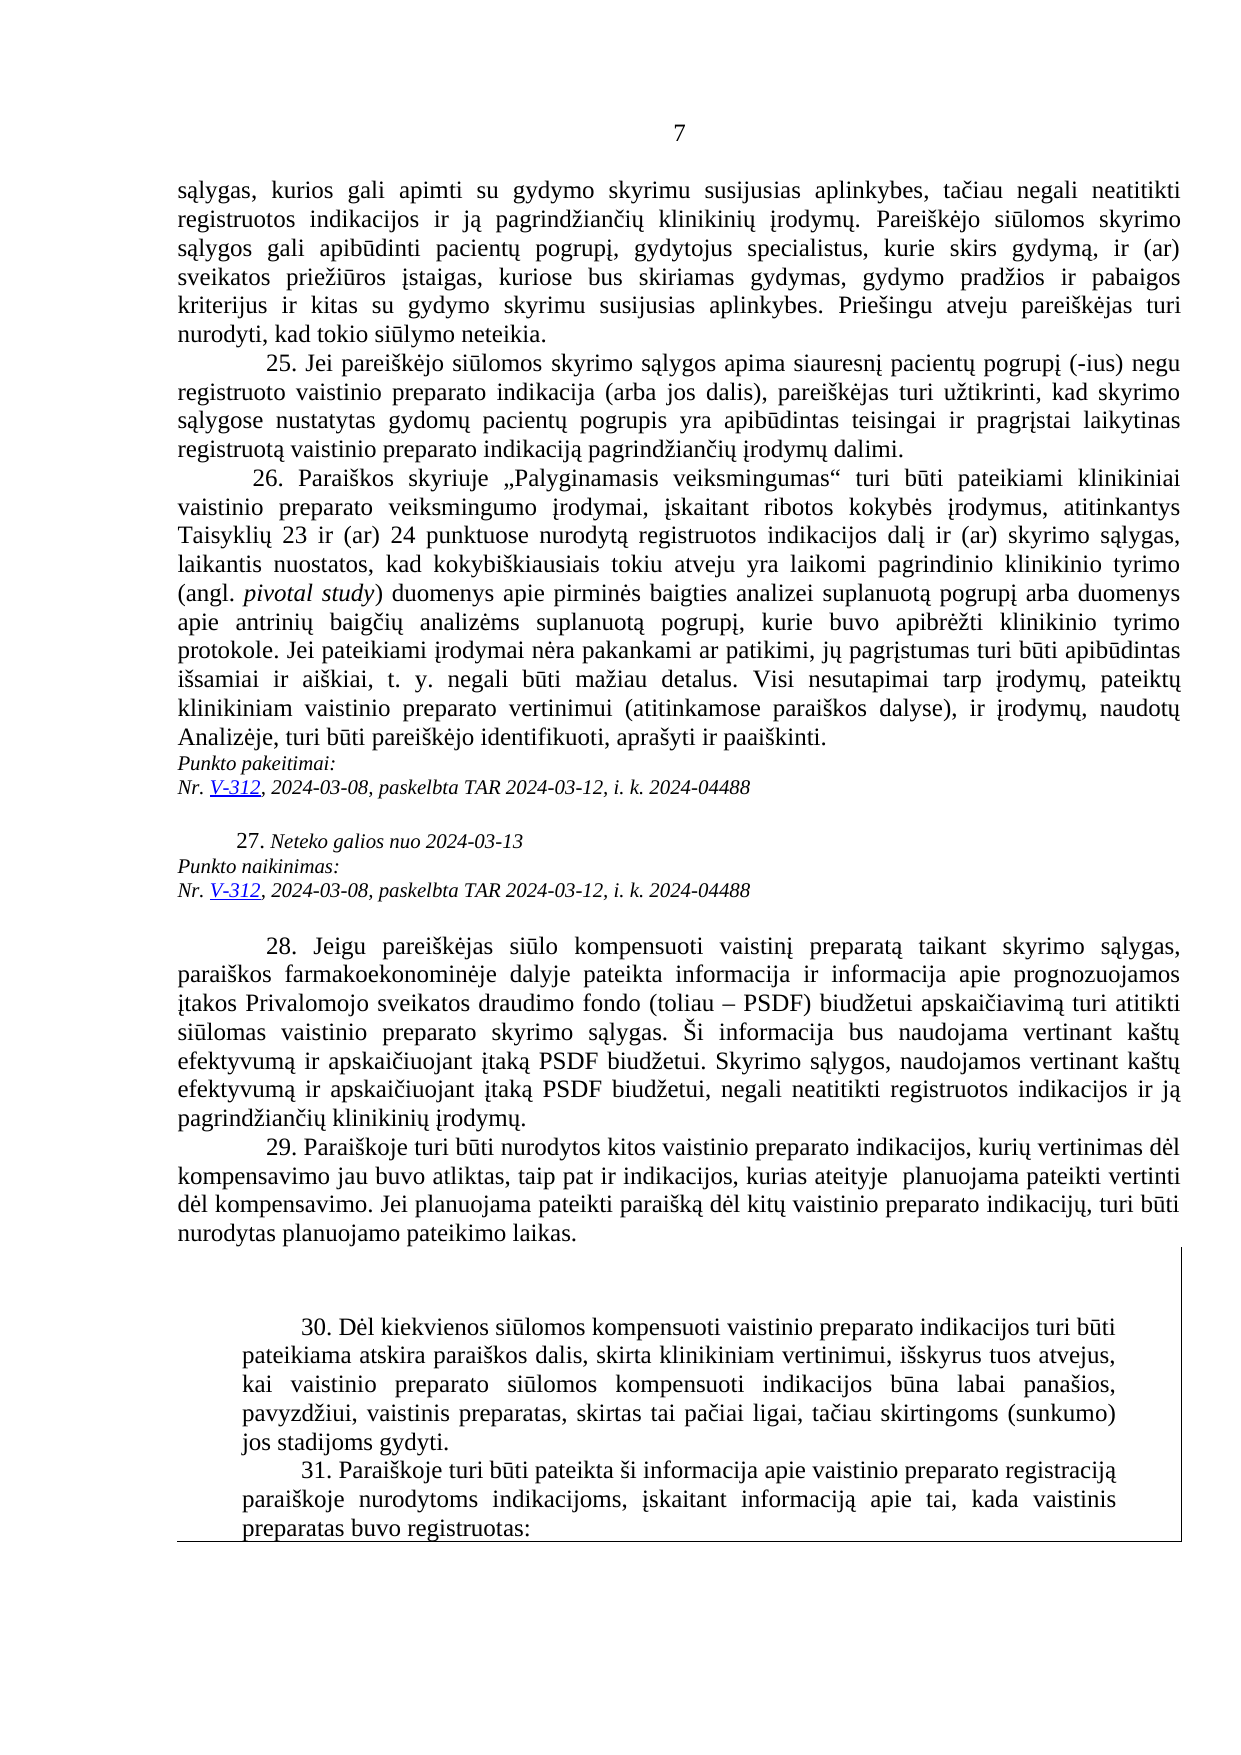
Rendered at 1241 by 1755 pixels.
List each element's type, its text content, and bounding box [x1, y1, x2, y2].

text 28. Jeigu pareiškėjas siūlo kompensuoti vaistinį preparatą taikant skyrimo sąlygas, paraiškos farmakoekonominėje dalyje pateikta informacija ir informacija apie prognozuojamos įtakos Privalomojo sveikatos draudimo fondo (toliau – PSDF) biudžetui apskaičiavimą turi atitikti siūlomas vaistinio preparato skyrimo sąlygas. Ši informacija bus naudojama vertinant kaštų efektyvumą ir apskaičiuojant įtaką PSDF biudžetui. Skyrimo sąlygos, naudojamos vertinant kaštų efektyvumą ir apskaičiuojant įtaką PSDF biudžetui, negali neatitikti registruotos indikacijos ir ją pagrindžiančių klinikinių įrodymų. [177, 931, 1181, 1132]
text 30. Dėl kiekvienos siūlomos kompensuoti vaistinio preparato indikacijos turi būti pateikiama atskira paraiškos dalis, skirta klinikiniam vertinimui, išskyrus tuos atvejus, kai vaistinio preparato siūlomos kompensuoti indikacijos būna labai panašios, pavyzdžiui, vaistinis preparatas, skirtas tai pačiai ligai, tačiau skirtingoms (sunkumo) jos stadijoms gydyti. [177, 1247, 1181, 1455]
text 26. Paraiškos skyriuje „Palyginamasis veiksmingumas“ turi būti pateikiami klinikiniai vaistinio preparato veiksmingumo įrodymai, įskaitant ribotos kokybės įrodymus, atitinkantys Taisyklių 23 ir (ar) 24 punktuose nurodytą registruotos indikacijos dalį ir (ar) skyrimo sąlygas, laikantis nuostatos, kad kokybiškiausiais tokiu atveju yra laikomi pagrindinio klinikinio tyrimo (angl. pivotal study) duomenys apie pirminės baigties analizei suplanuotą pogrupį arba duomenys apie antrinių baigčių analizėms suplanuotą pogrupį, kurie buvo apibrėžti klinikinio tyrimo protokole. Jei pateikiami įrodymai nėra pakankami ar patikimi, jų pagrįstumas turi būti apibūdintas išsamiai ir aiškiai, t. y. negali būti mažiau detalus. Visi nesutapimai tarp įrodymų, pateiktų klinikiniam vaistinio preparato vertinimui (atitinkamose paraiškos dalyse), ir įrodymų, naudotų Analizėje, turi būti pareiškėjo identifikuoti, aprašyti ir paaiškinti. [177, 463, 1181, 751]
text Nr. V-312, 2024-03-08, paskelbta TAR 2024-03-12, i. k. 2024-04488 [177, 878, 1181, 902]
text 31. Paraiškoje turi būti pateikta ši informacija apie vaistinio preparato registraciją paraiškoje nurodytoms indikacijoms, įskaitant informaciją apie tai, kada vaistinis preparatas buvo registruotas: [177, 1455, 1181, 1541]
text 27. Neteko galios nuo 2024-03-13 [177, 827, 1181, 854]
text 29. Paraiškoje turi būti nurodytos kitos vaistinio preparato indikacijos, kurių vertinimas dėl kompensavimo jau buvo atliktas, taip pat ir indikacijos, kurias ateityje planuojama pateikti vertinti dėl kompensavimo. Jei planuojama pateikti paraišką dėl kitų vaistinio preparato indikacijų, turi būti nurodytas planuojamo pateikimo laikas. [177, 1132, 1181, 1247]
text Punkto pakeitimai: [177, 751, 1181, 775]
text 25. Jei pareiškėjo siūlomos skyrimo sąlygos apima siauresnį pacientų pogrupį (-ius) negu registruoto vaistinio preparato indikacija (arba jos dalis), pareiškėjas turi užtikrinti, kad skyrimo sąlygose nustatytas gydomų pacientų pogrupis yra apibūdintas teisingai ir pragrįstai laikytinas registruotą vaistinio preparato indikaciją pagrindžiančių įrodymų dalimi. [177, 348, 1181, 463]
text Punkto naikinimas: [177, 854, 1181, 878]
text sąlygas, kurios gali apimti su gydymo skyrimu susijusias aplinkybes, tačiau negali neatitikti registruotos indikacijos ir ją pagrindžiančių klinikinių įrodymų. Pareiškėjo siūlomos skyrimo sąlygos gali apibūdinti pacientų pogrupį, gydytojus specialistus, kurie skirs gydymą, ir (ar) sveikatos priežiūros įstaigas, kuriose bus skiriamas gydymas, gydymo pradžios ir pabaigos kriterijus ir kitas su gydymo skyrimu susijusias aplinkybes. Priešingu atveju pareiškėjas turi nurodyti, kad tokio siūlymo neteikia. [177, 176, 1181, 348]
text Nr. V-312, 2024-03-08, paskelbta TAR 2024-03-12, i. k. 2024-04488 [177, 775, 1181, 799]
